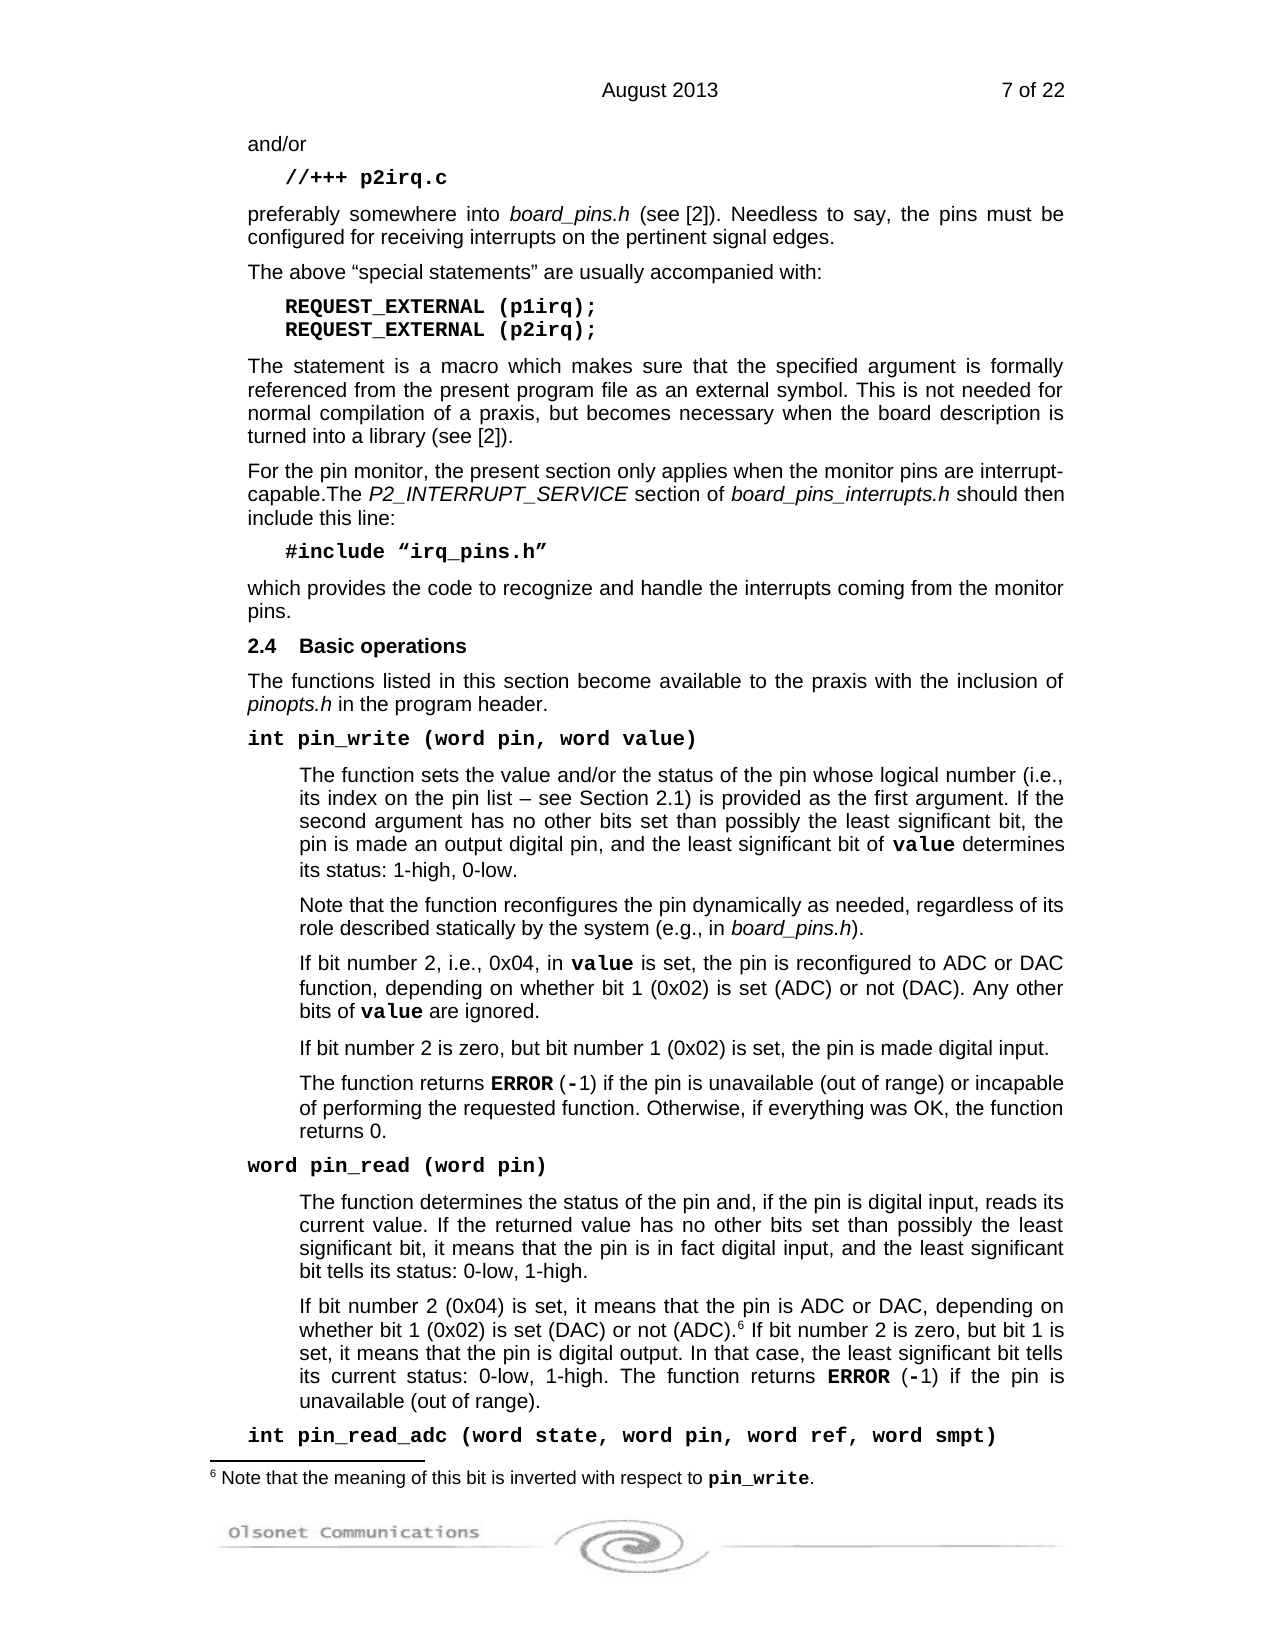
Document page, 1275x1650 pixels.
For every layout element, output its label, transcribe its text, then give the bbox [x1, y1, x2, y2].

picture [210, 1504, 1065, 1596]
text Note that the function reconfigures the pin dynamically as needed, regardless of its role described statically by the system (e.g., in board_pins.h). [299, 893, 1065, 939]
text //+++ p2irq.c [285, 167, 1065, 191]
text REQUEST_EXTERNAL (p2irq); [285, 319, 1065, 343]
text int pin_write (word pin, word value) [247, 728, 1065, 752]
text int pin_read_adc (word state, word pin, word ref, word smpt) [247, 1425, 1065, 1448]
text The function sets the value and/or the status of the pin whose logical number (i.e., its index on the pin list – see Section 2.1) is provided as the first argument. If the second argument has no other bits set than possibly the least significant bit, the pin is made an output digital pin, and the least significant bit of value determines its status: 1-high, 0-low. [299, 763, 1065, 881]
text and/or [247, 132, 1065, 155]
text For the pin monitor, the present section only applies when the monitor pins are interrupt-capable.The P2_INTERRUPT_SERVICE section of board_pins_interrupts.h should then include this line: [247, 459, 1065, 529]
text The function returns ERROR (-1) if the pin is unavailable (out of range) or incapable of performing the requested function. Otherwise, if everything was OK, the function returns 0. [299, 1072, 1065, 1143]
text The above “special statements” are usually accompanied with: [247, 261, 1065, 284]
text The function determines the status of the pin and, if the pin is digital input, reads its current value. If the returned value has no other bits set than possibly the least significant bit, it means that the pin is in fact digital input, and the least significant bit tells its status: 0-low, 1-high. [299, 1190, 1065, 1283]
text Note that the meaning of this bit is inverted with respect to pin_write. [210, 1467, 1065, 1490]
text The functions listed in this section become available to the praxis with the inclusion of pinopts.h in the program header. [247, 670, 1065, 716]
subtitle Basic operations [247, 635, 1065, 658]
text The statement is a macro which makes sure that the specified argument is formally referenced from the present program file as an external symbol. This is not needed for normal compilation of a praxis, but becomes necessary when the board description is turned into a library (see [2]). [247, 355, 1065, 448]
text If bit number 2, i.e., 0x04, in value is set, the pin is reconfigured to ADC or DAC function, depending on whether bit 1 (0x02) is set (ADC) or not (DAC). Any other bits of value are ignored. [299, 951, 1065, 1025]
text If bit number 2 is zero, but bit number 1 (0x02) is set, the pin is made digital input. [299, 1037, 1065, 1060]
text If bit number 2 (0x04) is set, it means that the pin is ADC or DAC, depending on whether bit 1 (0x02) is set (DAC) or not (ADC). If bit number 2 is zero, but bit 1 is set, it means that the pin is digital output. In that case, the least significant bit tells its current status: 0-low, 1-high. The function returns ERROR (-1) if the pin is unavailable (out of range). [299, 1295, 1065, 1413]
text REQUEST_EXTERNAL (p1irq); [285, 296, 1065, 319]
text which provides the code to recognize and handle the interrupts coming from the monitor pins. [247, 576, 1065, 623]
text preferably somewhere into board_pins.h (see [2]). Needless to say, the pins must be configured for receiving interrupts on the pertinent signal edges. [247, 203, 1065, 249]
text #include “irq_pins.h” [285, 541, 1065, 565]
text word pin_read (word pin) [247, 1155, 1065, 1178]
